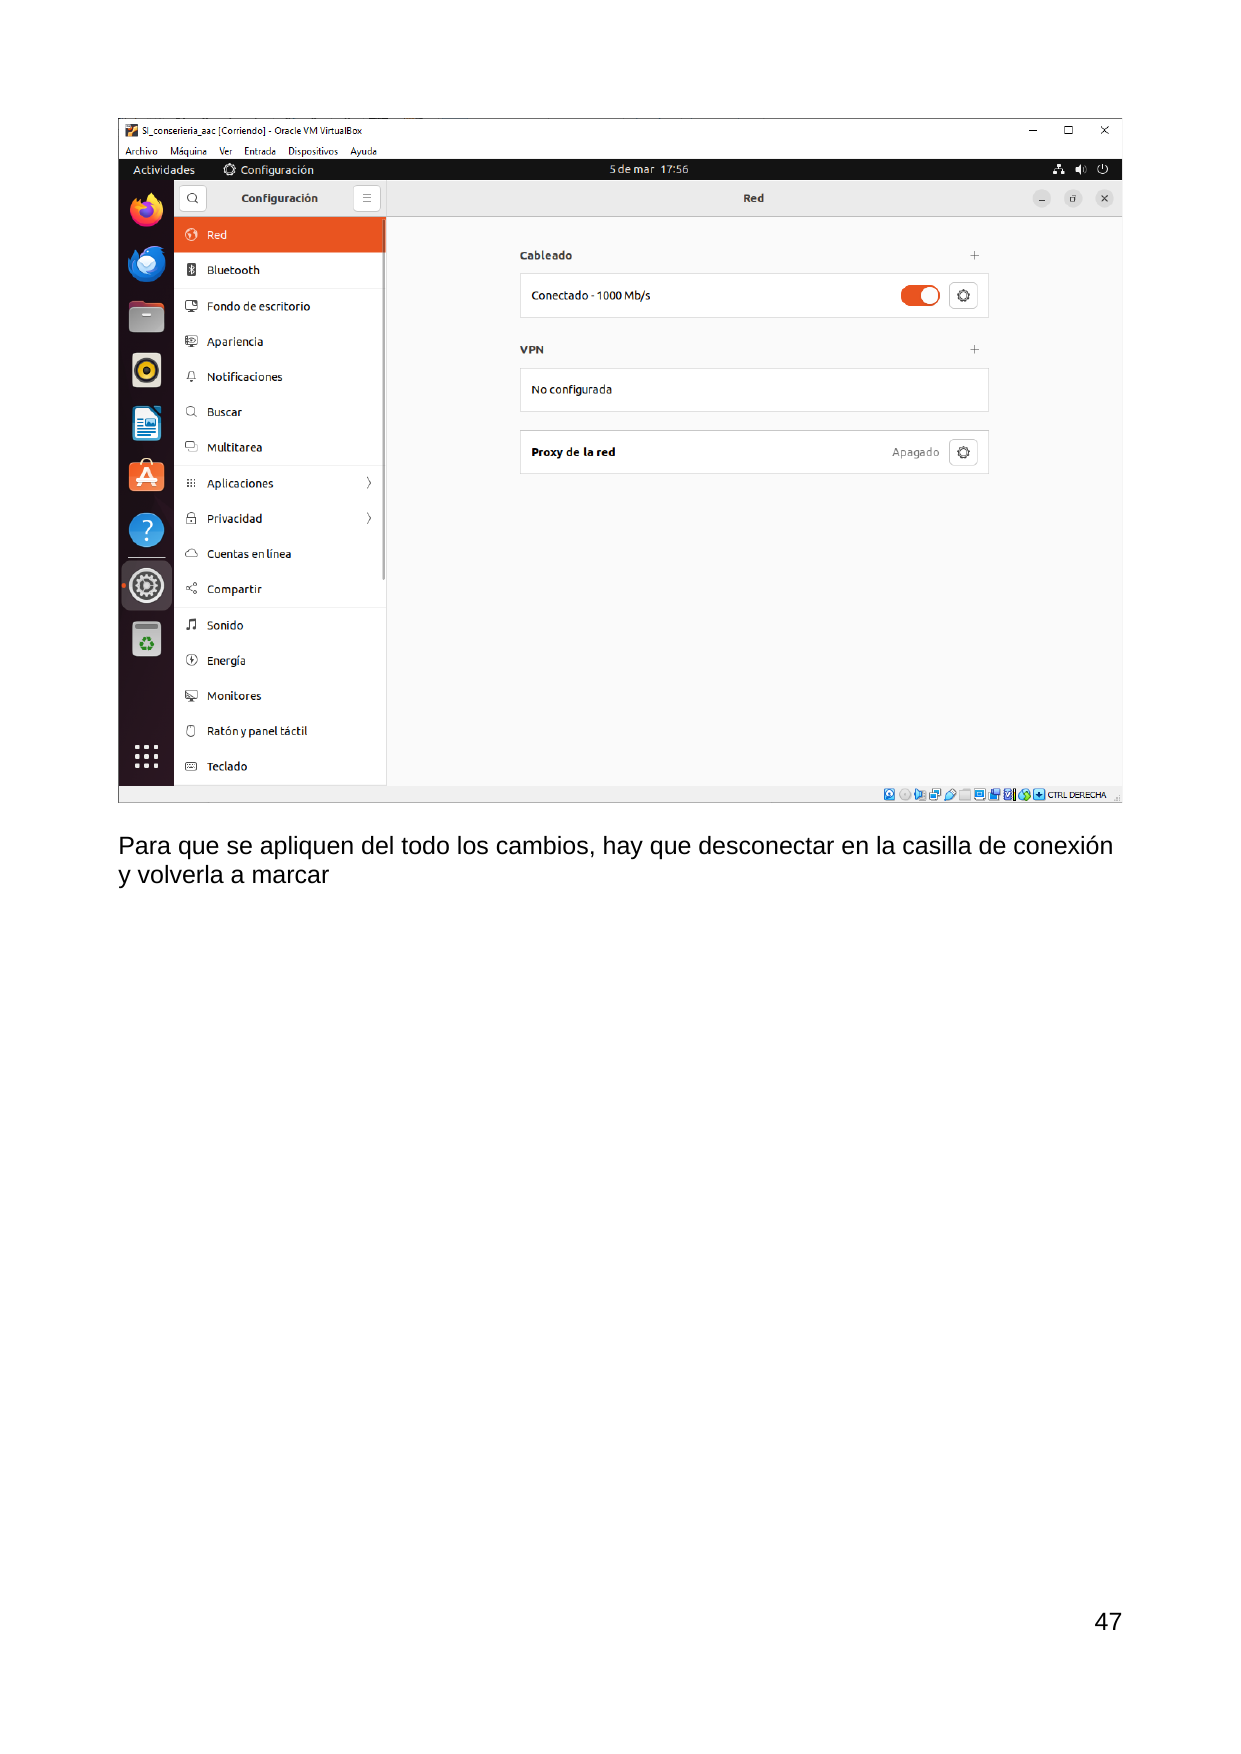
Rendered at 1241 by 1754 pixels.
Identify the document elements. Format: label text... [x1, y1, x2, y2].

picture [118, 118, 1123, 803]
text Para que se apliquen del todo los cambios, hay que desconectar en la casilla de conexión y volverla a marcar [118, 831, 1122, 889]
